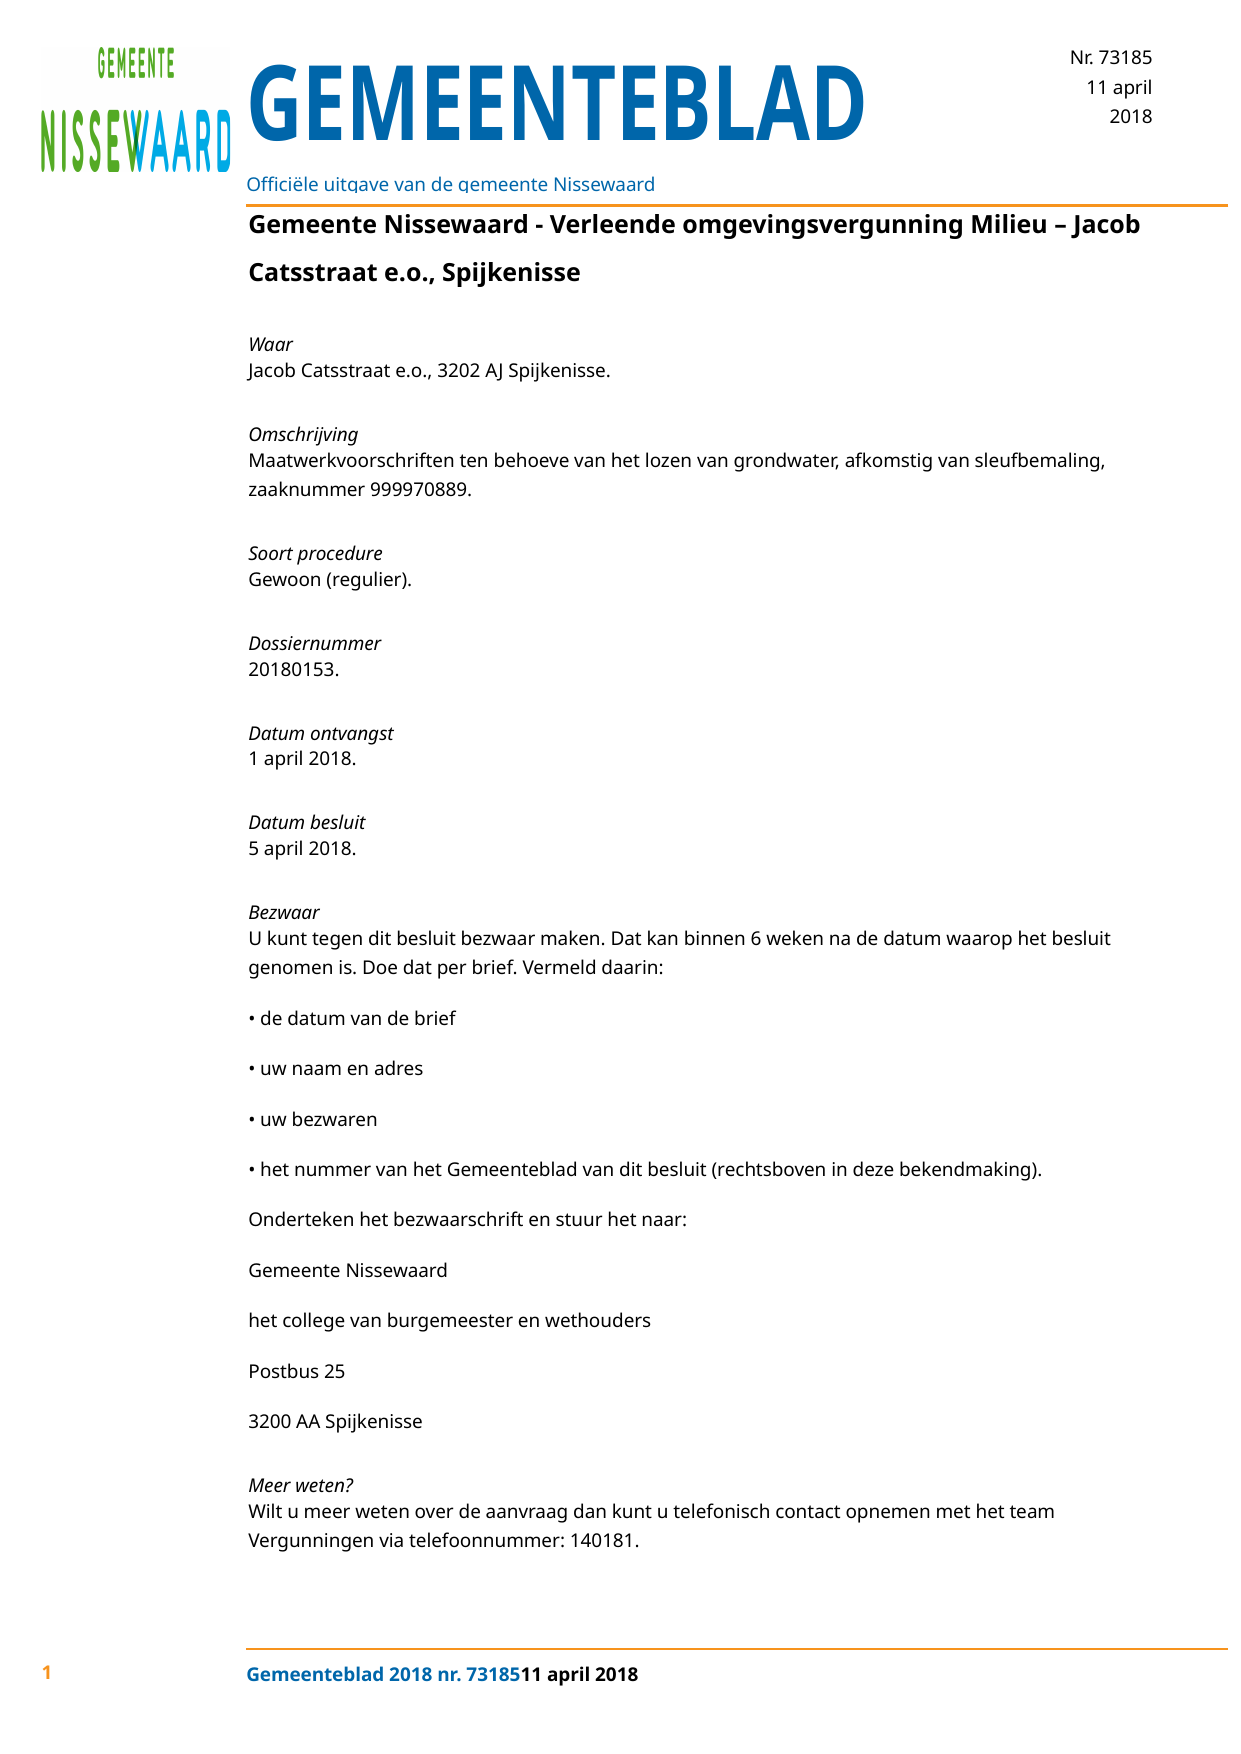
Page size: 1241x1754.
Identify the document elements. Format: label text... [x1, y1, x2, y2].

text Jacob Catsstraat e.o., 3202 AJ Spijkenisse. [248, 357, 1152, 383]
text 20180153. [248, 656, 1152, 682]
text Datum besluit [248, 809, 1152, 835]
picture [222, 122, 227, 160]
text Waar [248, 331, 1152, 357]
text 3200 AA Spijkenisse [248, 1408, 1152, 1434]
text Wilt u meer weten over de aanvraag dan kunt u telefonisch contact opnemen met het team Vergunningen via telefoonnummer: 140181. [248, 1498, 1152, 1553]
text Gemeente Nissewaard - Verleende omgevingsvergunning Milieu – Jacob Catsstraat e.o., Spijkenisse [248, 207, 1152, 288]
text 1 april 2018. [248, 746, 1152, 771]
text • uw bezwaren [248, 1106, 1152, 1131]
text Maatwerkvoorschriften ten behoeve van het lozen van grondwater, afkomstig van sleufbemaling, zaaknummer 999970889. [248, 447, 1152, 502]
text 5 april 2018. [248, 835, 1152, 861]
text Postbus 25 [248, 1358, 1152, 1383]
text • het nummer van het Gemeenteblad van dit besluit (rechtsboven in deze bekendmaking). [248, 1156, 1152, 1182]
text Datum ontvangst [248, 720, 1152, 746]
text Gewoon (regulier). [248, 566, 1152, 592]
text Omschrijving [248, 421, 1152, 447]
picture [176, 157, 187, 172]
text Onderteken het bezwaarschrift en stuur het naar: [248, 1207, 1152, 1232]
picture [200, 151, 206, 172]
text het college van burgemeester en wethouders [248, 1307, 1152, 1333]
text Soort procedure [248, 540, 1152, 566]
text • uw naam en adres [248, 1055, 1152, 1081]
text Dossiernummer [248, 630, 1152, 656]
text Meer weten? [248, 1472, 1152, 1498]
picture [154, 157, 165, 172]
text U kunt tegen dit besluit bezwaar maken. Dat kan binnen 6 weken na de datum waarop het besluit genomen is. Doe dat per brief. Vermeld daarin: [248, 925, 1152, 980]
text Bezwaar [248, 899, 1152, 925]
text • de datum van de brief [248, 1005, 1152, 1031]
picture [201, 122, 206, 138]
text Gemeente Nissewaard [248, 1257, 1152, 1283]
picture [41, 47, 231, 172]
